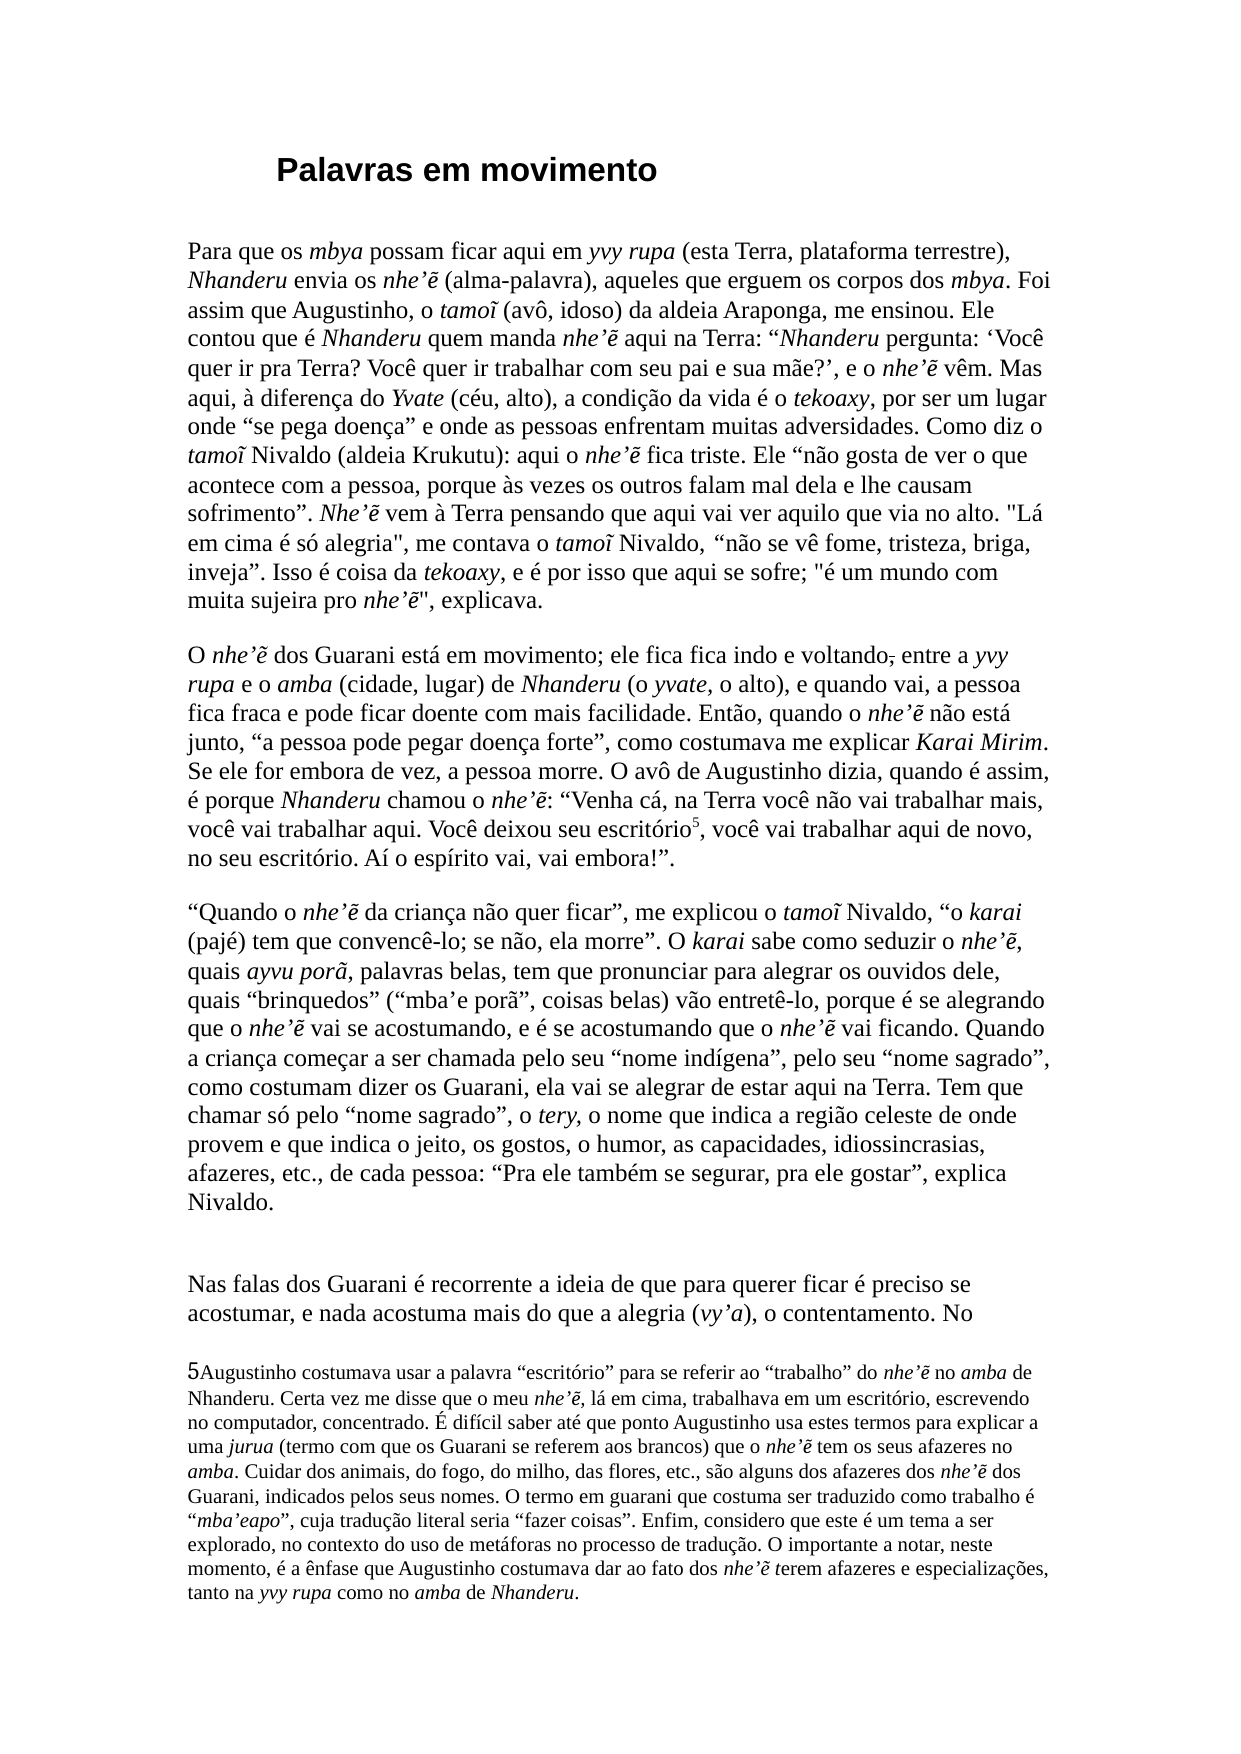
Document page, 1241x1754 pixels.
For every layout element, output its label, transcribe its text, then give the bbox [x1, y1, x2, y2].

text “Quando o nhe’ẽ da criança não quer ficar”, me explicou o tamoĩ Nivaldo, “o karai (pajé) tem que convencê-lo; se não, ela morre”. O karai sabe como seduzir o nhe’ẽ, quais ayvu porã, palavras belas, tem que pronunciar para alegrar os ouvidos dele, quais “brinquedos” (“mba’e porã”, coisas belas) vão entretê-lo, porque é se alegrando que o nhe’ẽ vai se acostumando, e é se acostumando que o nhe’ẽ vai ficando. Quando a criança começar a ser chamada pelo seu “nome indígena”, pelo seu “nome sagrado”, como costumam dizer os Guarani, ela vai se alegrar de estar aqui na Terra. Tem que chamar só pelo “nome sagrado”, o tery, o nome que indica a região celeste de onde provem e que indica o jeito, os gostos, o humor, as capacidades, idiossincrasias, afazeres, etc., de cada pessoa: “Pra ele também se segurar, pra ele gostar”, explica Nivaldo. [187, 897, 1053, 1216]
text Augustinho costumava usar a palavra “escritório” para se referir ao “trabalho” do nhe’ẽ no amba de Nhanderu. Certa vez me disse que o meu nhe’ẽ, lá em cima, trabalhava em um escritório, escrevendo no computador, concentrado. É difícil saber até que ponto Augustinho usa estes termos para explicar a uma jurua (termo com que os Guarani se referem aos brancos) que o nhe’ẽ tem os seus afazeres no amba. Cuidar dos animais, do fogo, do milho, das flores, etc., são alguns dos afazeres dos nhe’ẽ dos Guarani, indicados pelos seus nomes. O termo em guarani que costuma ser traduzido como trabalho é “mba’eapo”, cuja tradução literal seria “fazer coisas”. Enfim, considero que este é um tema a ser explorado, no contexto do uso de metáforas no processo de tradução. O importante a notar, neste momento, é a ênfase que Augustinho costumava dar ao fato dos nhe’ẽ terem afazeres e especializações, tanto na yvy rupa como no amba de Nhanderu. [187, 1357, 1053, 1604]
subtitle Palavras em movimento [187, 150, 1053, 188]
text O nhe’ẽ dos Guarani está em movimento; ele fica fica indo e voltando, entre a yvy rupa e o amba (cidade, lugar) de Nhanderu (o yvate, o alto), e quando vai, a pessoa fica fraca e pode ficar doente com mais facilidade. Então, quando o nhe’ẽ não está junto, “a pessoa pode pegar doença forte”, como costumava me explicar Karai Mirim. Se ele for embora de vez, a pessoa morre. O avô de Augustinho dizia, quando é assim, é porque Nhanderu chamou o nhe’ẽ: “Venha cá, na Terra você não vai trabalhar mais, você vai trabalhar aqui. Você deixou seu escritório, você vai trabalhar aqui de novo, no seu escritório. Aí o espírito vai, vai embora!”. [187, 640, 1053, 872]
text Para que os mbya possam ficar aqui em yvy rupa (esta Terra, plataforma terrestre), Nhanderu envia os nhe’ẽ (alma-palavra), aqueles que erguem os corpos dos mbya. Foi assim que Augustinho, o tamoĩ (avô, idoso) da aldeia Araponga, me ensinou. Ele contou que é Nhanderu quem manda nhe’ẽ aqui na Terra: “Nhanderu pergunta: ‘Você quer ir pra Terra? Você quer ir trabalhar com seu pai e sua mãe?’, e o nhe’ẽ vêm. Mas aqui, à diferença do Yvate (céu, alto), a condição da vida é o tekoaxy, por ser um lugar onde “se pega doença” e onde as pessoas enfrentam muitas adversidades. Como diz o tamoĩ Nivaldo (aldeia Krukutu): aqui o nhe’ẽ fica triste. Ele “não gosta de ver o que acontece com a pessoa, porque às vezes os outros falam mal dela e lhe causam sofrimento”. Nhe’ẽ vem à Terra pensando que aqui vai ver aquilo que via no alto. "Lá em cima é só alegria", me contava o tamoĩ Nivaldo, “não se vê fome, tristeza, briga, inveja”. Isso é coisa da tekoaxy, e é por isso que aqui se sofre; "é um mundo com muita sujeira pro nhe’ẽ", explicava. [187, 236, 1053, 615]
text Nas falas dos Guarani é recorrente a ideia de que para querer ficar é preciso se acostumar, e nada acostuma mais do que a alegria (vy’a), o contentamento. No [187, 1269, 1053, 1327]
